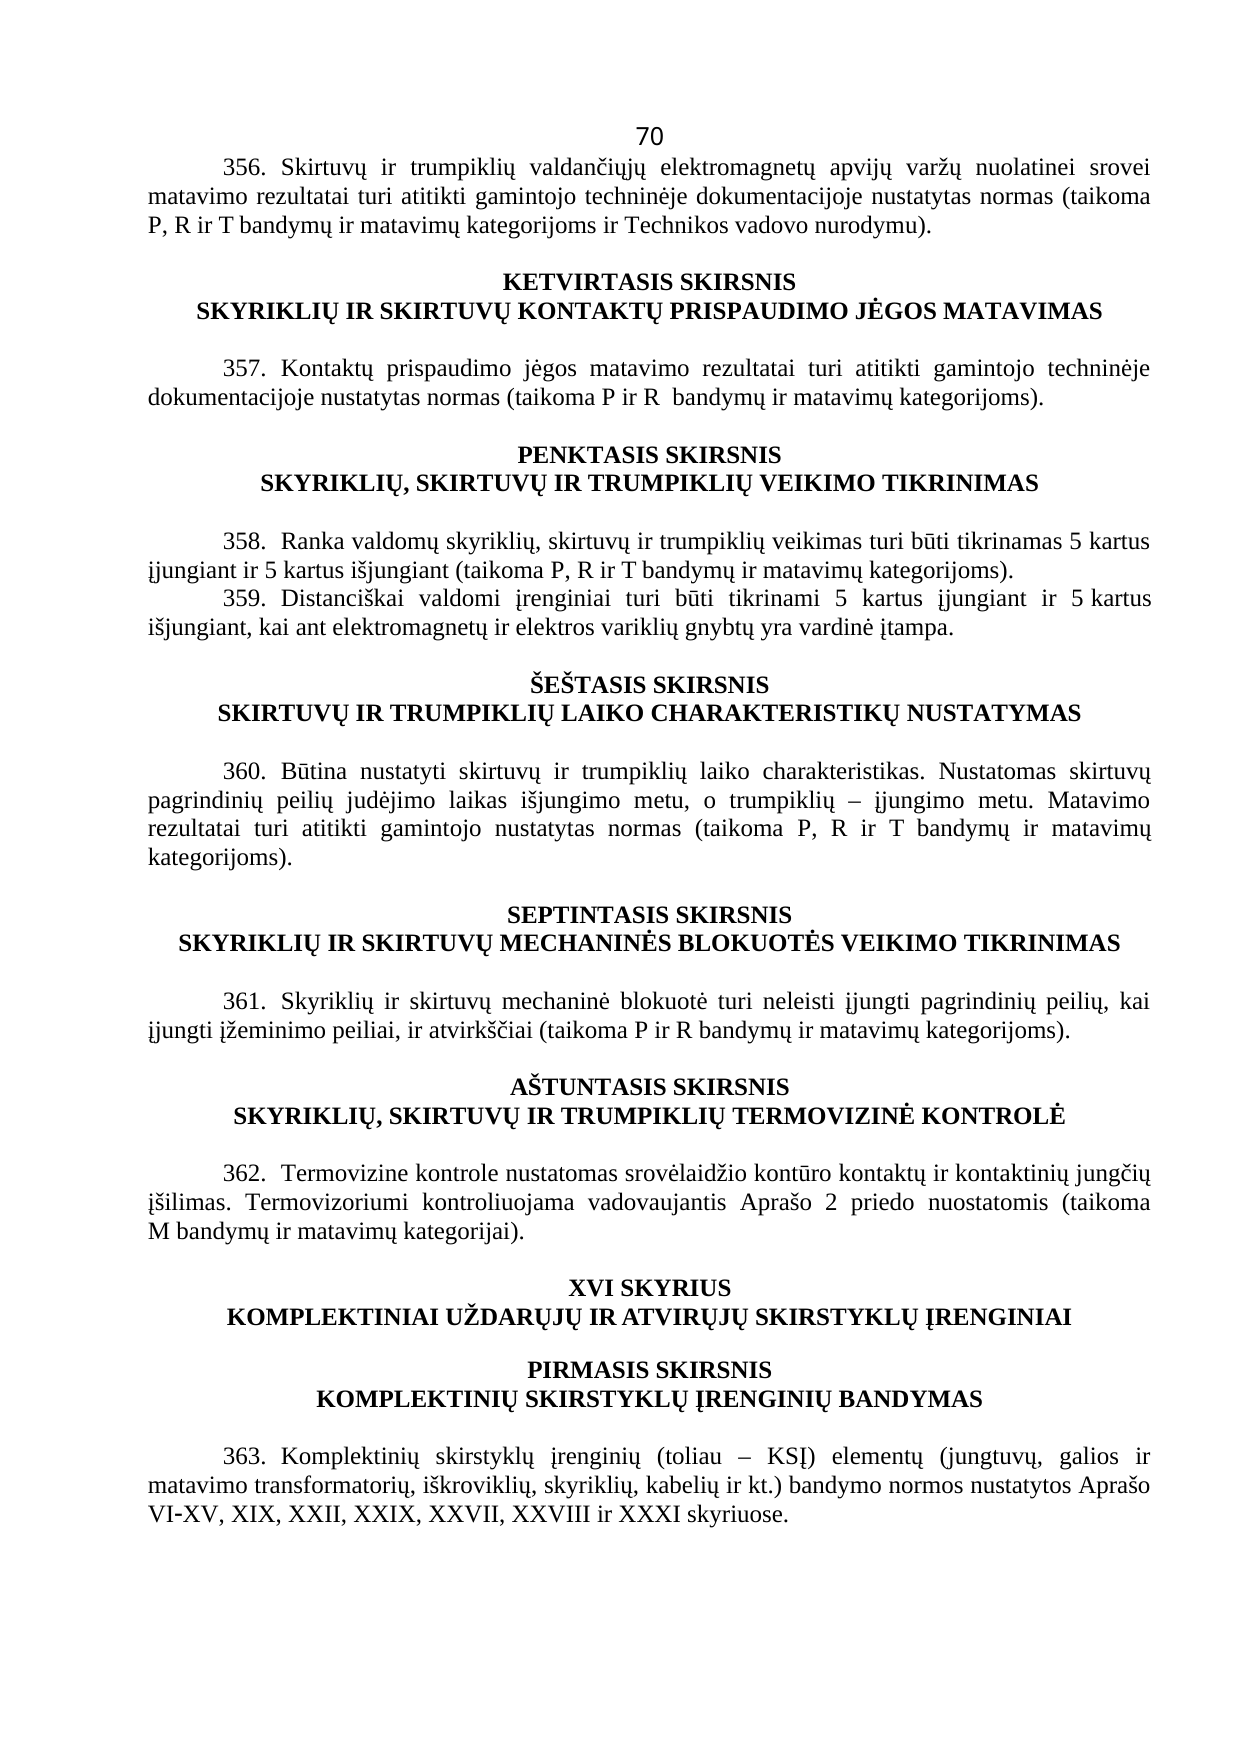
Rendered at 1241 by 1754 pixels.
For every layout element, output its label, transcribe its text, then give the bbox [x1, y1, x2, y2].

text KETVIRTASIS SKIRSNIS [148, 267, 1152, 296]
text 358. Ranka valdomų skyriklių, skirtuvų ir trumpiklių veikimas turi būti tikrinamas 5 kartus įjungiant ir 5 kartus išjungiant (taikoma P, R ir T bandymų ir matavimų kategorijoms). [148, 526, 1152, 583]
text 363. Komplektinių skirstyklų įrenginių (toliau – KSĮ) elementų (jungtuvų, galios ir matavimo transformatorių, iškroviklių, skyriklių, kabelių ir kt.) bandymo normos nustatytos Aprašo VIXV, XIX, XXII, XXIX, XXVII, XXVIII ir XXXI skyriuose. [148, 1441, 1152, 1527]
text PENKTASIS SKIRSNIS [148, 440, 1152, 468]
text SKYRIKLIŲ, SKIRTUVŲ IR TRUMPIKLIŲ VEIKIMO TIKRINIMAS [148, 468, 1152, 497]
text SEPTINTASIS SKIRSNIS [148, 900, 1152, 928]
text SKYRIKLIŲ IR SKIRTUVŲ MECHANINĖS BLOKUOTĖS VEIKIMO TIKRINIMAS [148, 928, 1152, 957]
text KOMPLEKTINIAI UŽDARŲJŲ IR ATVIRŲJŲ SKIRSTYKLŲ ĮRENGINIAI [148, 1302, 1152, 1331]
text 360. Būtina nustatyti skirtuvų ir trumpiklių laiko charakteristikas. Nustatomas skirtuvų pagrindinių peilių judėjimo laikas išjungimo metu, o trumpiklių – įjungimo metu. Matavimo rezultatai turi atitikti gamintojo nustatytas normas (taikoma P, R ir T bandymų ir matavimų kategorijoms). [148, 756, 1152, 871]
text XVI SKYRIUS [148, 1273, 1152, 1302]
text SKYRIKLIŲ IR SKIRTUVŲ KONTAKTŲ PRISPAUDIMO JĖGOS MATAVIMAS [148, 296, 1152, 325]
text AŠTUNTASIS SKIRSNIS [148, 1072, 1152, 1101]
text SKIRTUVŲ IR TRUMPIKLIŲ LAIKO CHARAKTERISTIKŲ NUSTATYMAS [148, 698, 1152, 727]
text KOMPLEKTINIŲ SKIRSTYKLŲ ĮRENGINIŲ BANDYMAS [148, 1384, 1152, 1412]
text SKYRIKLIŲ, SKIRTUVŲ IR TRUMPIKLIŲ TERMOVIZINĖ KONTROLĖ [148, 1101, 1152, 1130]
text 356. Skirtuvų ir trumpiklių valdančiųjų elektromagnetų apvijų varžų nuolatinei srovei matavimo rezultatai turi atitikti gamintojo techninėje dokumentacijoje nustatytas normas (taikoma P, R ir T bandymų ir matavimų kategorijoms ir Technikos vadovo nurodymu). [148, 152, 1152, 238]
text 359. Distanciškai valdomi įrenginiai turi būti tikrinami 5 kartus įjungiant ir 5 kartus išjungiant, kai ant elektromagnetų ir elektros variklių gnybtų yra vardinė įtampa. [148, 583, 1152, 641]
text 361. Skyriklių ir skirtuvų mechaninė blokuotė turi neleisti įjungti pagrindinių peilių, kai įjungti įžeminimo peiliai, ir atvirkščiai (taikoma P ir R bandymų ir matavimų kategorijoms). [148, 986, 1152, 1043]
text 357. Kontaktų prispaudimo jėgos matavimo rezultatai turi atitikti gamintojo techninėje dokumentacijoje nustatytas normas (taikoma P ir R bandymų ir matavimų kategorijoms). [148, 353, 1152, 411]
text PIRMASIS SKIRSNIS [148, 1355, 1152, 1384]
text ŠEŠTASIS SKIRSNIS [148, 670, 1152, 698]
text 362. Termovizine kontrole nustatomas srovėlaidžio kontūro kontaktų ir kontaktinių jungčių įšilimas. Termovizoriumi kontroliuojama vadovaujantis Aprašo 2 priedo nuostatomis (taikoma M bandymų ir matavimų kategorijai). [148, 1158, 1152, 1245]
